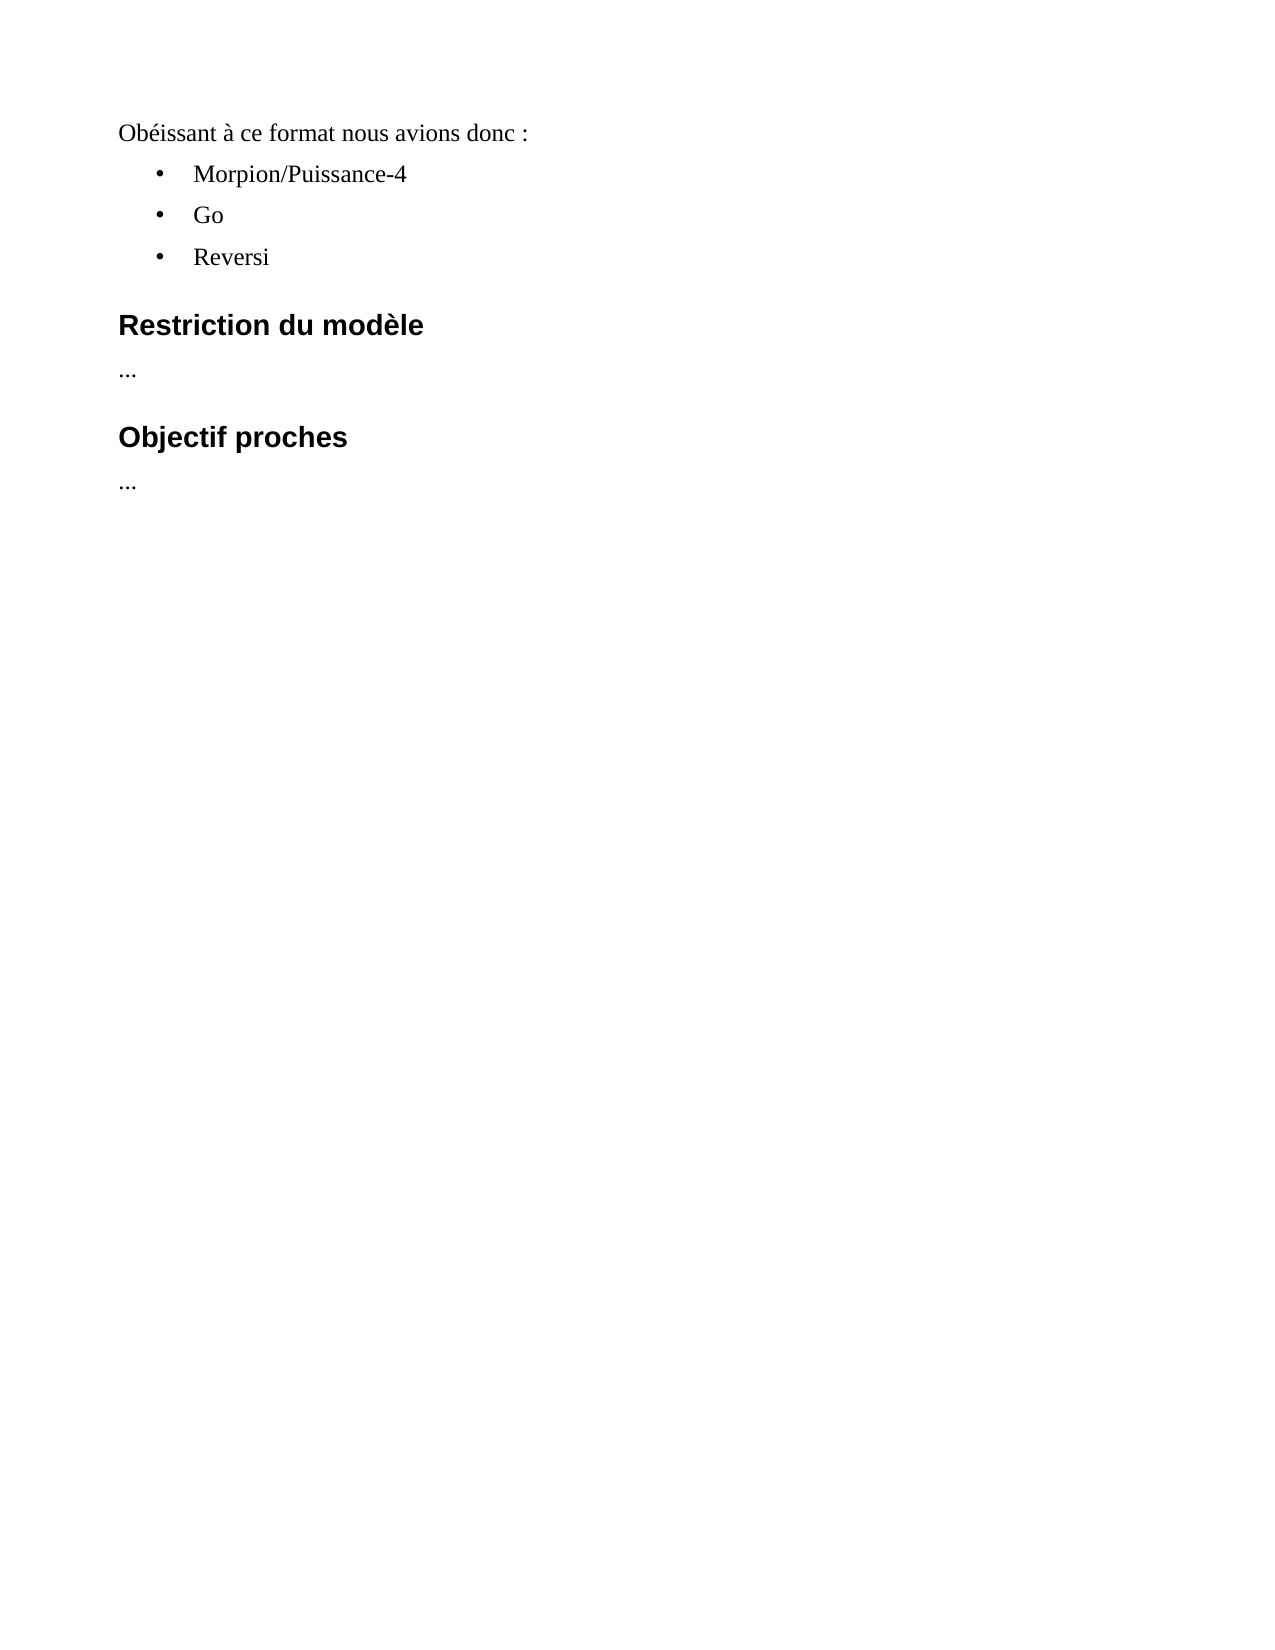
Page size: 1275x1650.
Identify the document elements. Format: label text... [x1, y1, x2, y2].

text Obéissant à ce format nous avions donc : [118, 118, 1157, 147]
list Reversi [156, 242, 1157, 271]
subtitle Restriction du modèle [118, 308, 1157, 342]
text ... [118, 354, 1157, 383]
list Morpion/Puissance-4 [156, 159, 1157, 188]
text ... [118, 466, 1157, 495]
list Go [156, 201, 1157, 229]
subtitle Objectif proches [118, 420, 1157, 454]
